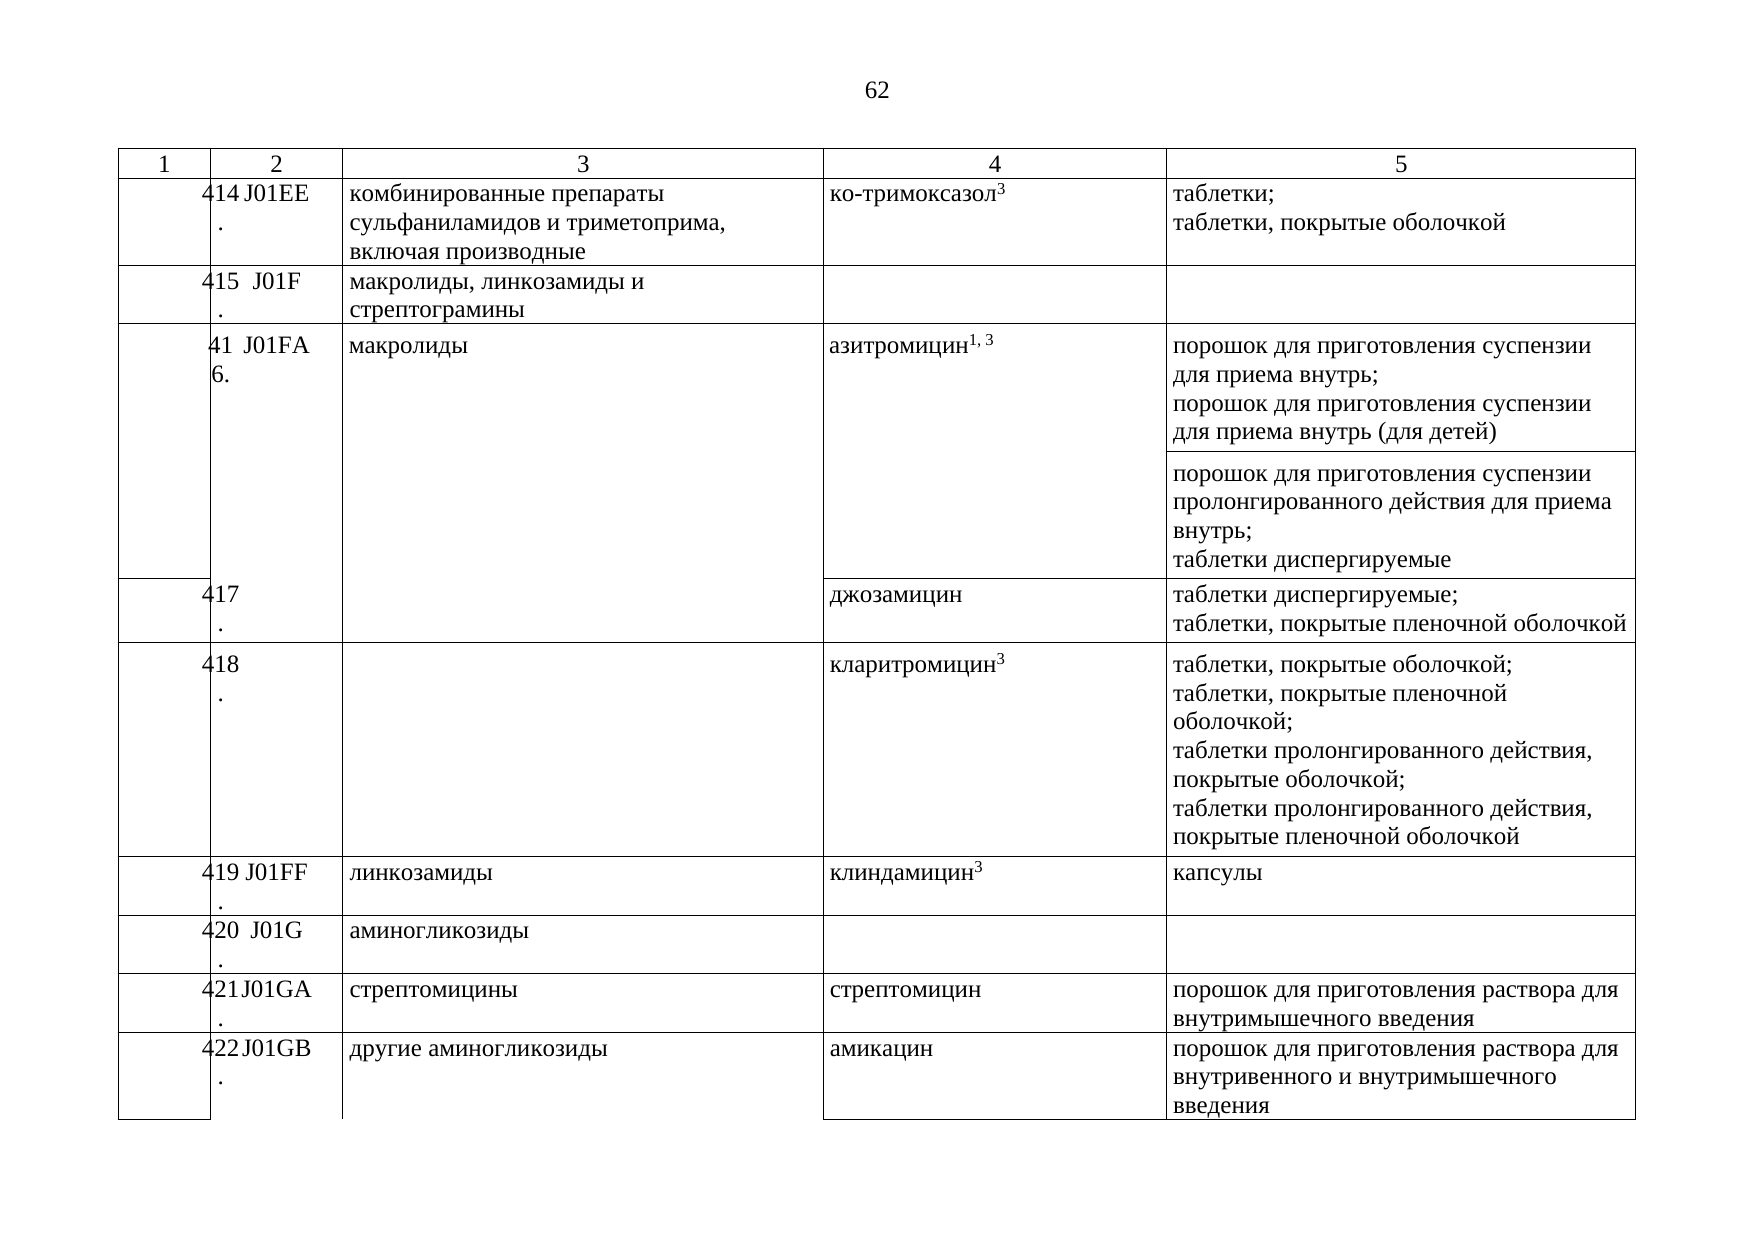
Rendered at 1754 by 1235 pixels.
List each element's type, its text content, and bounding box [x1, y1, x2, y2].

table_cell порошок для приготовления суспензии пролонгированного действия для приема внутрь; таблетки диспергируемые [1167, 452, 1635, 578]
table_cell порошок для приготовления раствора для внутримышечного введения [1167, 974, 1635, 1032]
table_cell комбинированные препараты сульфаниламидов и триметоприма, включая производные [343, 179, 823, 265]
table_cell порошок для приготовления суспензии для приема внутрь; порошок для приготовления суспензии для приема внутрь (для детей) [1167, 324, 1635, 451]
table_cell клиндамицин3 [824, 857, 1166, 914]
table_cell J01GB [211, 1033, 342, 1119]
table_cell [119, 324, 210, 578]
table_cell капсулы [1167, 857, 1635, 914]
table_cell [824, 266, 1166, 323]
table_header 5 [1167, 149, 1635, 177]
table_header 2 [211, 149, 342, 177]
table_cell [119, 1033, 210, 1119]
table_cell J01FF [211, 857, 342, 914]
table_cell [824, 916, 1166, 973]
table_header 1 [119, 149, 210, 177]
table_cell [119, 266, 210, 323]
table_cell J01G [211, 916, 342, 973]
table_cell [119, 643, 210, 856]
table_cell J01EE [211, 179, 342, 265]
table_header 3 [343, 149, 823, 177]
table_cell ко-тримоксазол3 [824, 179, 1166, 265]
table_header 4 [824, 149, 1166, 177]
table_cell [119, 579, 210, 642]
table_cell [211, 643, 342, 856]
table_cell J01GA [211, 974, 342, 1032]
table_cell порошок для приготовления раствора для внутривенного и внутримышечного введения [1167, 1033, 1635, 1119]
table_cell азитромицин1, 3 [824, 324, 1166, 578]
table_cell [119, 974, 210, 1032]
table_cell J01FA [211, 324, 342, 578]
table_cell [119, 857, 210, 914]
table_cell [211, 578, 342, 642]
table_cell стрептомицины [343, 974, 823, 1032]
table_cell стрептомицин [824, 974, 1166, 1032]
table_cell таблетки, покрытые оболочкой; таблетки, покрытые пленочной оболочкой; таблетки пролонгированного действия, покрытые оболочкой; таблетки пролонгированного действия, покрытые пленочной оболочкой [1167, 643, 1635, 856]
table_cell амикацин [824, 1033, 1166, 1119]
table_cell аминогликозиды [343, 916, 823, 973]
table_cell [1167, 916, 1635, 973]
table_cell таблетки; таблетки, покрытые оболочкой [1167, 179, 1635, 265]
table_cell [119, 179, 210, 265]
table_cell [119, 916, 210, 973]
table_cell [343, 643, 823, 856]
table_cell другие аминогликозиды [343, 1033, 823, 1119]
table_cell джозамицин [824, 579, 1166, 642]
table_cell [1167, 266, 1635, 323]
table_cell кларитромицин3 [824, 643, 1166, 856]
table_cell макролиды, линкозамиды и стрептограмины [343, 266, 823, 323]
table_cell макролиды [343, 324, 823, 578]
table_cell таблетки диспергируемые; таблетки, покрытые пленочной оболочкой [1167, 579, 1635, 642]
table_cell J01F [211, 266, 342, 323]
table_cell линкозамиды [343, 857, 823, 914]
table_cell [343, 578, 823, 642]
